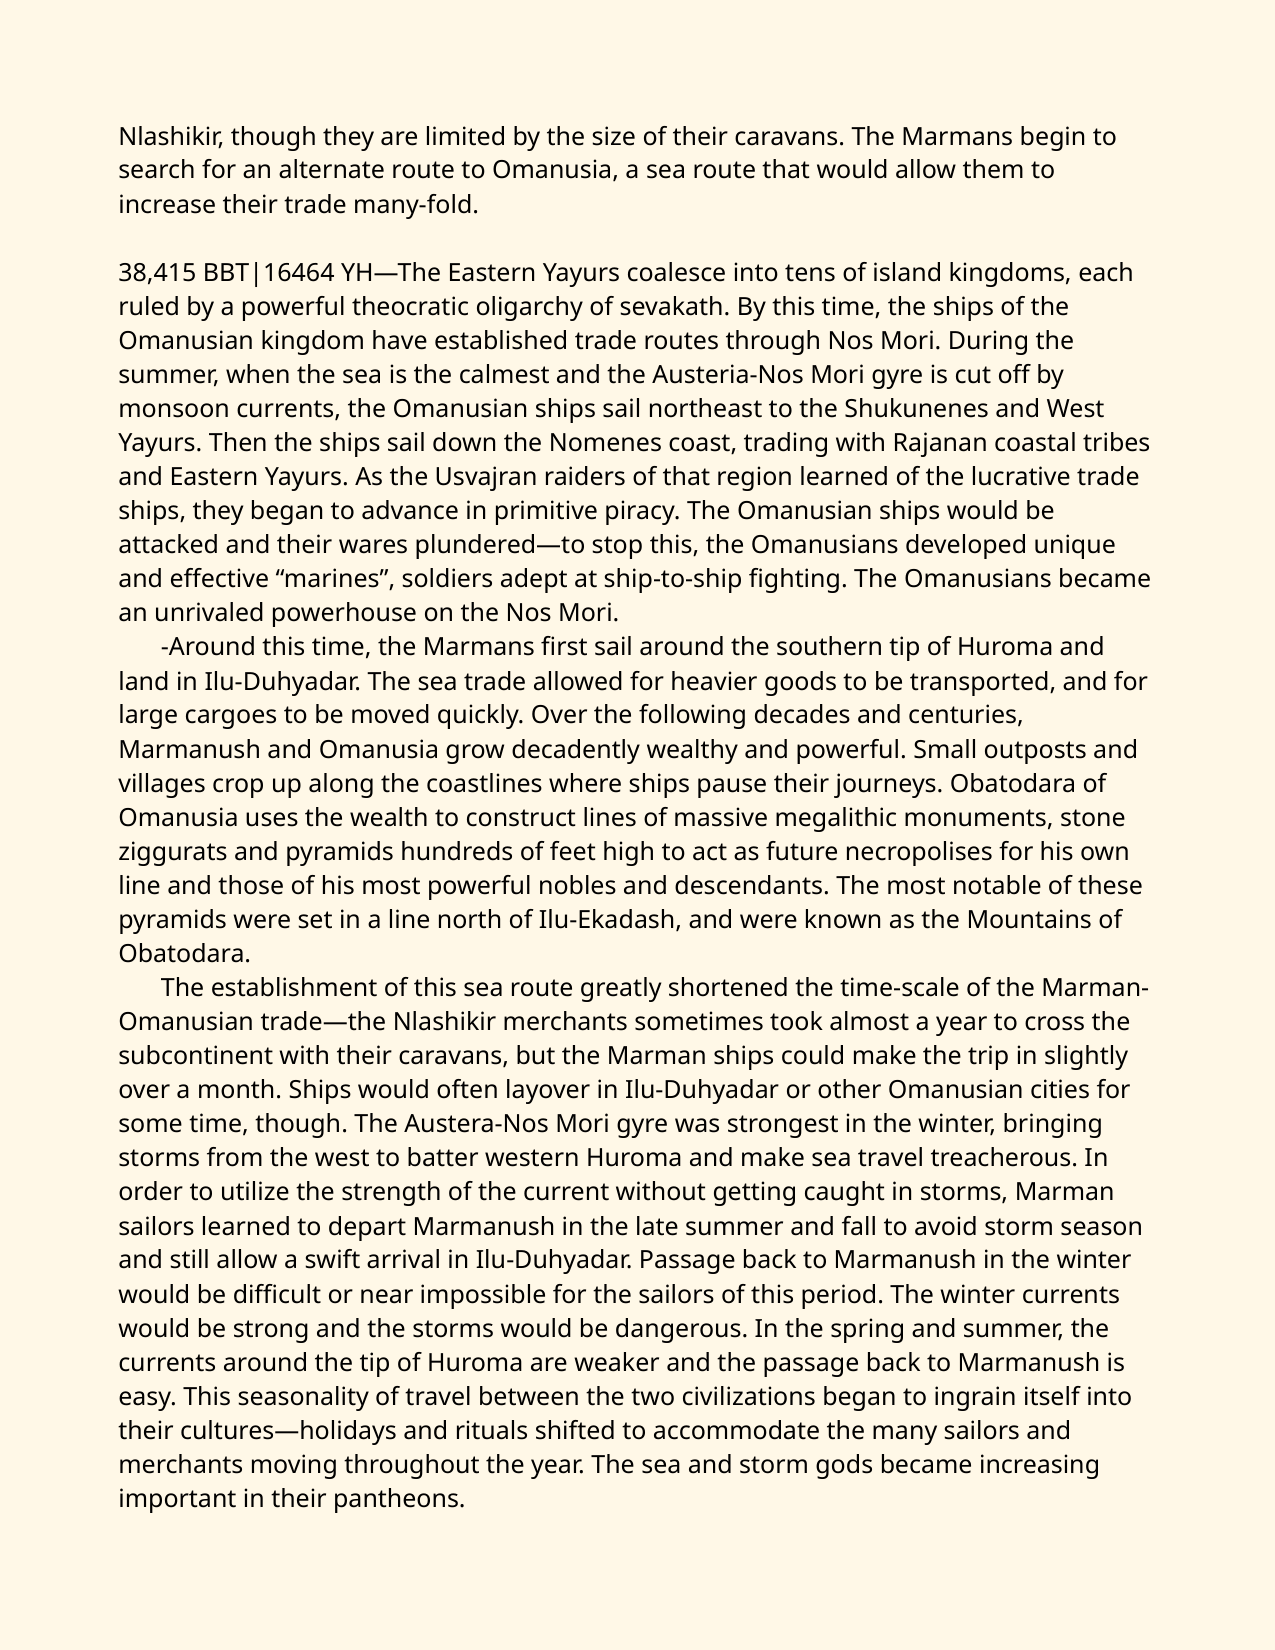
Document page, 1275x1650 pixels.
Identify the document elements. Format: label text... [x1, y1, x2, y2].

text The establishment of this sea route greatly shortened the time-scale of the Marman-Omanusian trade—the Nlashikir merchants sometimes took almost a year to cross the subcontinent with their caravans, but the Marman ships could make the trip in slightly over a month. Ships would often layover in Ilu-Duhyadar or other Omanusian cities for some time, though. The Austera-Nos Mori gyre was strongest in the winter, bringing storms from the west to batter western Huroma and make sea travel treacherous. In order to utilize the strength of the current without getting caught in storms, Marman sailors learned to depart Marmanush in the late summer and fall to avoid storm season and still allow a swift arrival in Ilu-Duhyadar. Passage back to Marmanush in the winter would be difficult or near impossible for the sailors of this period. The winter currents would be strong and the storms would be dangerous. In the spring and summer, the currents around the tip of Huroma are weaker and the passage back to Marmanush is easy. This seasonality of travel between the two civilizations began to ingrain itself into their cultures—holidays and rituals shifted to accommodate the many sailors and merchants moving throughout the year. The sea and storm gods became increasing important in their pantheons. [118, 970, 1157, 1515]
text 38,415 BBT|16464 YH—The Eastern Yayurs coalesce into tens of island kingdoms, each ruled by a powerful theocratic oligarchy of sevakath. By this time, the ships of the Omanusian kingdom have established trade routes through Nos Mori. During the summer, when the sea is the calmest and the Austeria-Nos Mori gyre is cut off by monsoon currents, the Omanusian ships sail northeast to the Shukunenes and West Yayurs. Then the ships sail down the Nomenes coast, trading with Rajanan coastal tribes and Eastern Yayurs. As the Usvajran raiders of that region learned of the lucrative trade ships, they began to advance in primitive piracy. The Omanusian ships would be attacked and their wares plundered—to stop this, the Omanusians developed unique and effective “marines”, soldiers adept at ship-to-ship fighting. The Omanusians became an unrivaled powerhouse on the Nos Mori. [118, 254, 1157, 629]
text -Around this time, the Marmans first sail around the southern tip of Huroma and land in Ilu-Duhyadar. The sea trade allowed for heavier goods to be transported, and for large cargoes to be moved quickly. Over the following decades and centuries, Marmanush and Omanusia grow decadently wealthy and powerful. Small outposts and villages crop up along the coastlines where ships pause their journeys. Obatodara of Omanusia uses the wealth to construct lines of massive megalithic monuments, stone ziggurats and pyramids hundreds of feet high to act as future necropolises for his own line and those of his most powerful nobles and descendants. The most notable of these pyramids were set in a line north of Ilu-Ekadash, and were known as the Mountains of Obatodara. [118, 629, 1157, 970]
text Nlashikir, though they are limited by the size of their caravans. The Marmans begin to search for an alternate route to Omanusia, a sea route that would allow them to increase their trade many-fold. [118, 118, 1157, 220]
